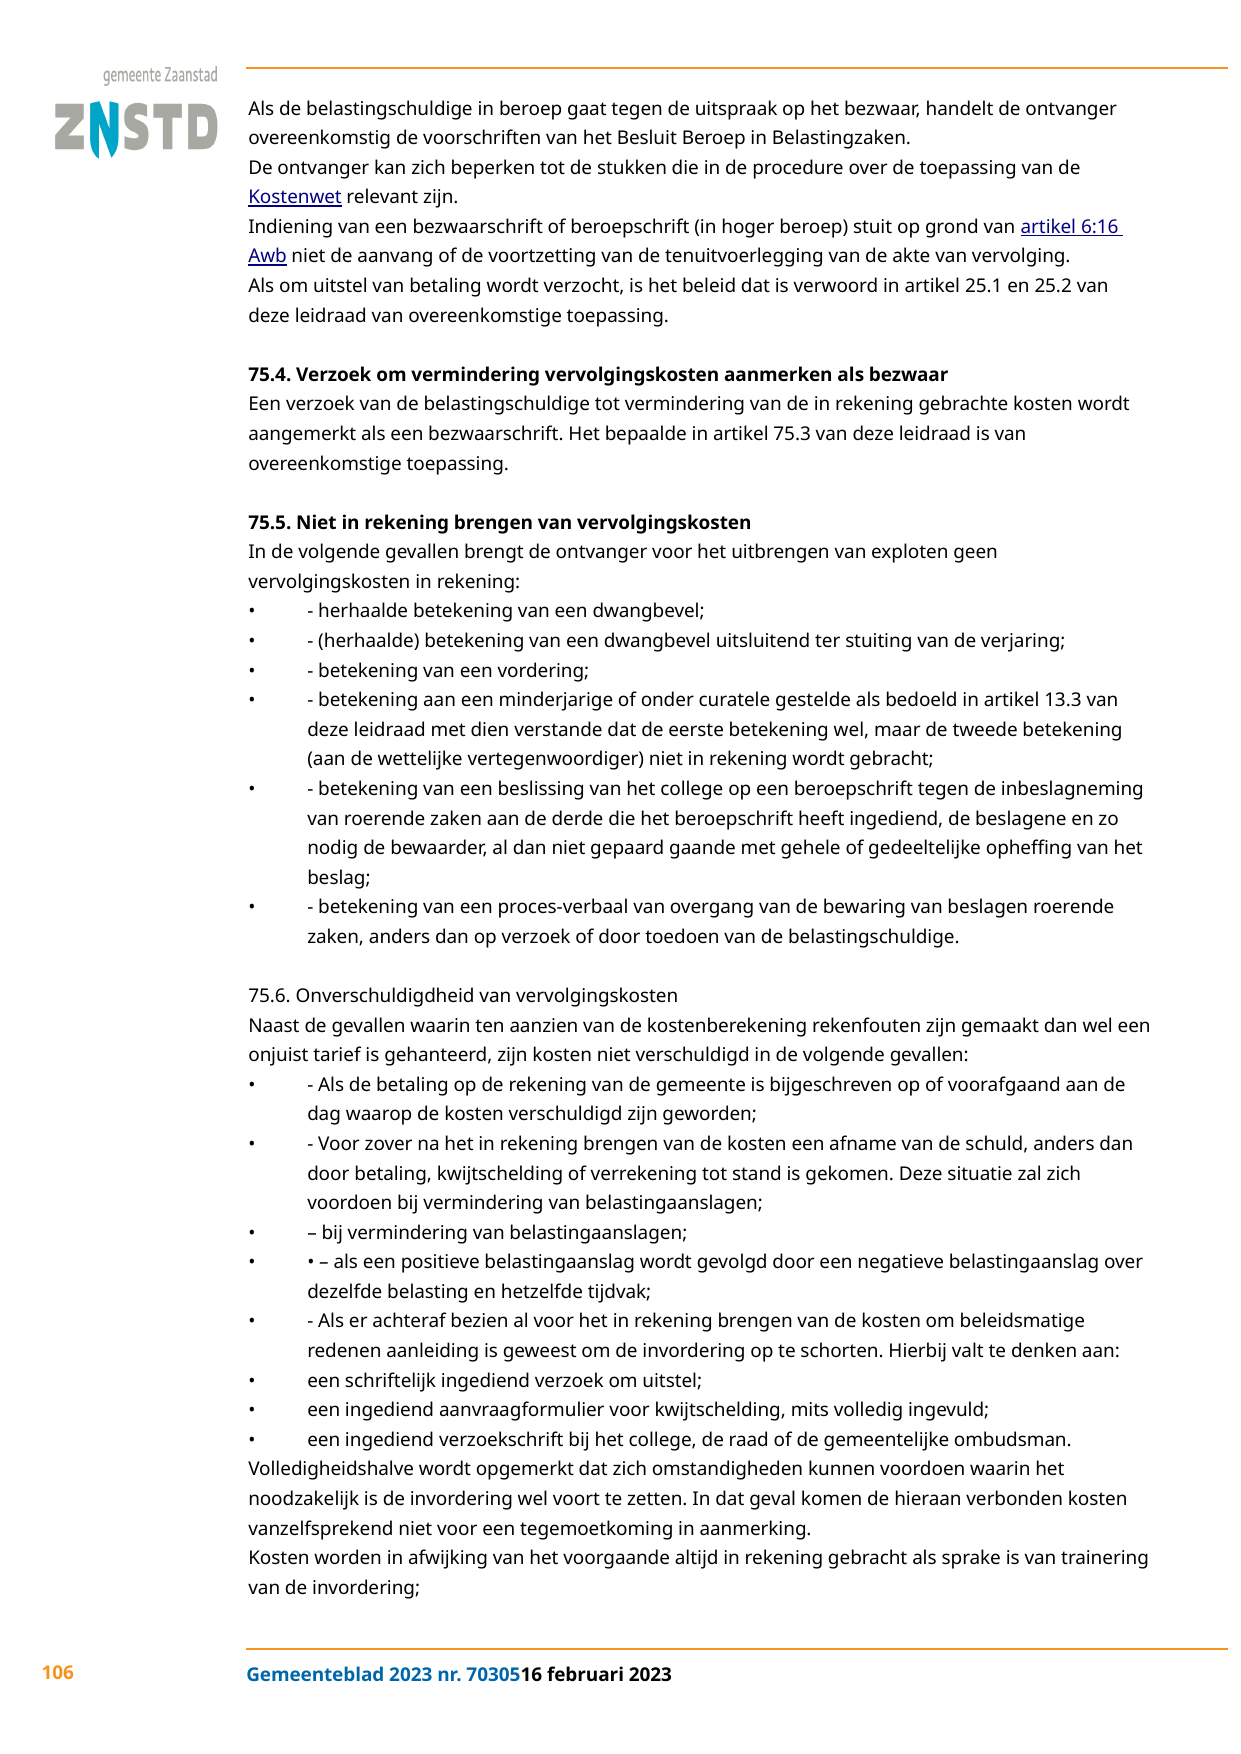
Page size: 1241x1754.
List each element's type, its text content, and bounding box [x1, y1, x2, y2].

text 75.5. Niet in rekening brengen van vervolgingskosten [248, 509, 1152, 535]
list - betekening van een proces-verbaal van overgang van de bewaring van beslagen roerende zaken, anders dan op verzoek of door toedoen van de belastingschuldige. [248, 893, 1152, 949]
text Indiening van een bezwaarschrift of beroepschrift (in hoger beroep) stuit op grond van artikel 6:16 Awb niet de aanvang of de voortzetting van de tenuitvoerlegging van de akte van vervolging. [248, 213, 1152, 268]
list - herhaalde betekening van een dwangbevel; [248, 598, 1152, 623]
list - (herhaalde) betekening van een dwangbevel uitsluitend ter stuiting van de verjaring; [248, 627, 1152, 653]
text Kosten worden in afwijking van het voorgaande altijd in rekening gebracht als sprake is van trainering van de invordering; [248, 1544, 1152, 1600]
list een schriftelijk ingediend verzoek om uitstel; [248, 1367, 1152, 1393]
list - Voor zover na het in rekening brengen van de kosten een afname van de schuld, anders dan door betaling, kwijtschelding of verrekening tot stand is gekomen. Deze situatie zal zich voordoen bij vermindering van belastingaanslagen; [248, 1130, 1152, 1215]
text Als om uitstel van betaling wordt verzocht, is het beleid dat is verwoord in artikel 25.1 en 25.2 van deze leidraad van overeenkomstige toepassing. [248, 272, 1152, 328]
list - betekening van een beslissing van het college op een beroepschrift tegen de inbeslagneming van roerende zaken aan de derde die het beroepschrift heeft ingediend, de beslagene en zo nodig de bewaarder, al dan niet gepaard gaande met gehele of gedeeltelijke opheffing van het beslag; [248, 775, 1152, 890]
list - Als er achteraf bezien al voor het in rekening brengen van de kosten om beleidsmatige redenen aanleiding is geweest om de invordering op te schorten. Hierbij valt te denken aan: [248, 1308, 1152, 1363]
text 75.4. Verzoek om vermindering vervolgingskosten aanmerken als bezwaar [248, 361, 1152, 387]
text Naast de gevallen waarin ten aanzien van de kostenberekening rekenfouten zijn gemaakt dan wel een onjuist tarief is gehanteerd, zijn kosten niet verschuldigd in de volgende gevallen: [248, 1012, 1152, 1067]
text Als de belastingschuldige in beroep gaat tegen de uitspraak op het bezwaar, handelt de ontvanger overeenkomstig de voorschriften van het Besluit Beroep in Belastingzaken. [248, 95, 1152, 150]
list een ingediend aanvraagformulier voor kwijtschelding, mits volledig ingevuld; [248, 1396, 1152, 1422]
picture [41, 47, 231, 172]
list - betekening aan een minderjarige of onder curatele gestelde als bedoeld in artikel 13.3 van deze leidraad met dien verstande dat de eerste betekening wel, maar de tweede betekening (aan de wettelijke vertegenwoordiger) niet in rekening wordt gebracht; [248, 686, 1152, 771]
list - Als de betaling op de rekening van de gemeente is bijgeschreven op of voorafgaand aan de dag waarop de kosten verschuldigd zijn geworden; [248, 1071, 1152, 1126]
text Een verzoek van de belastingschuldige tot vermindering van de in rekening gebrachte kosten wordt aangemerkt als een bezwaarschrift. Het bepaalde in artikel 75.3 van deze leidraad is van overeenkomstige toepassing. [248, 391, 1152, 476]
text 75.6. Onverschuldigdheid van vervolgingskosten [248, 982, 1152, 1008]
list een ingediend verzoekschrift bij het college, de raad of de gemeentelijke ombudsman. [248, 1426, 1152, 1452]
text De ontvanger kan zich beperken tot de stukken die in de procedure over de toepassing van de Kostenwet relevant zijn. [248, 154, 1152, 209]
text Volledigheidshalve wordt opgemerkt dat zich omstandigheden kunnen voordoen waarin het noodzakelijk is de invordering wel voort te zetten. In dat geval komen de hieraan verbonden kosten vanzelfsprekend niet voor een tegemoetkoming in aanmerking. [248, 1456, 1152, 1541]
list - betekening van een vordering; [248, 657, 1152, 683]
list • – als een positieve belastingaanslag wordt gevolgd door een negatieve belastingaanslag over dezelfde belasting en hetzelfde tijdvak; [248, 1248, 1152, 1304]
list – bij vermindering van belastingaanslagen; [248, 1219, 1152, 1245]
text In de volgende gevallen brengt de ontvanger voor het uitbrengen van exploten geen vervolgingskosten in rekening: [248, 538, 1152, 594]
